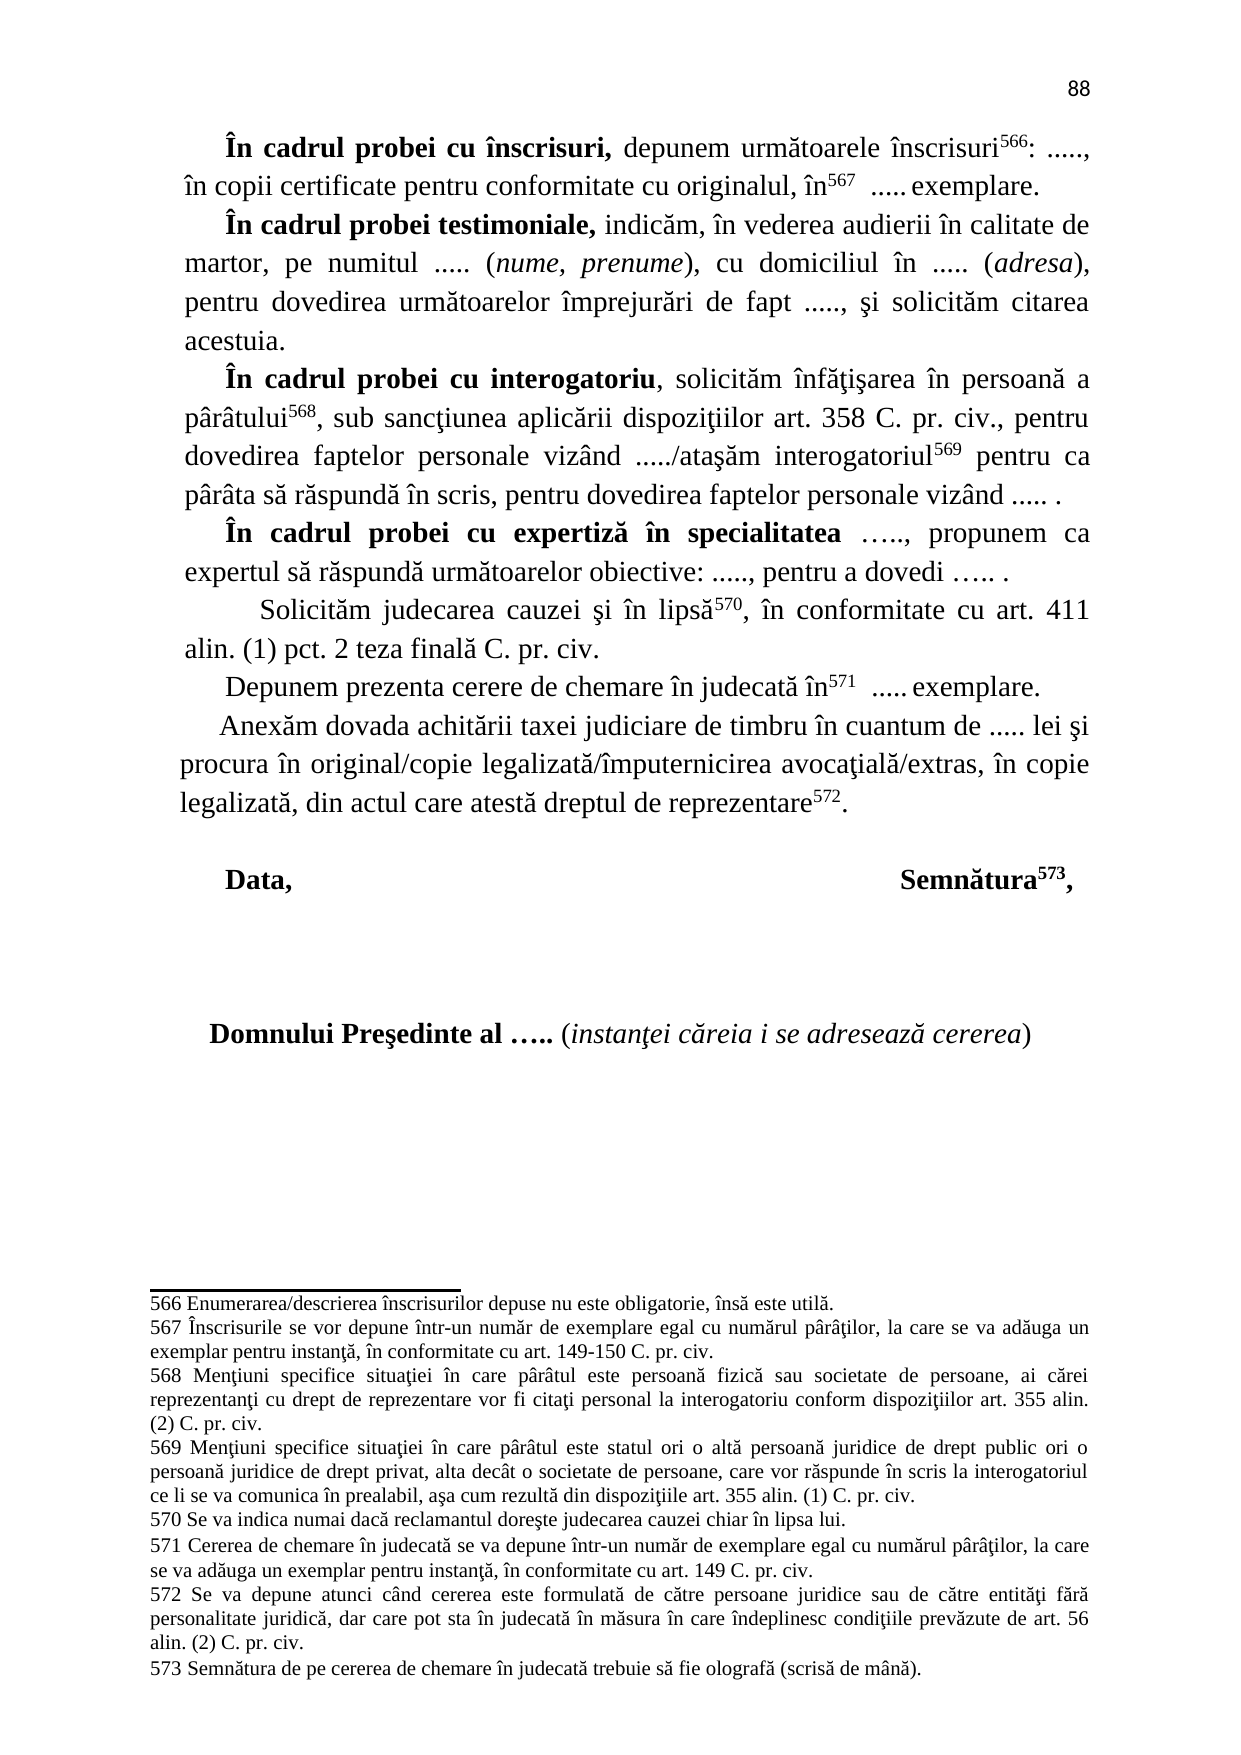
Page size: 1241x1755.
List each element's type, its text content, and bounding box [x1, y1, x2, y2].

text Domnului Preşedinte al ….. (instanţei căreia i se adresează cererea) [150, 1016, 1090, 1050]
text Cererea de chemare în judecată se va depune într-un număr de exemplare egal cu numărul pârâţilor, la care se va adăuga un exemplar pentru instanţă, în conformitate cu art. 149 C. pr. civ. [150, 1531, 1090, 1582]
text Menţiuni specifice situaţiei în care pârâtul este statul ori o altă persoană juridice de drept public ori o persoană juridice de drept privat, alta decât o societate de persoane, care vor răspunde în scris la interogatoriul ce li se va comunica în prealabil, aşa cum rezultă din dispoziţiile art. 355 alin. (1) C. pr. civ. [150, 1435, 1090, 1507]
text Înscrisurile se vor depune într-un număr de exemplare egal cu numărul pârâţilor, la care se va adăuga un exemplar pentru instanţă, în conformitate cu art. 149-150 C. pr. civ. [150, 1315, 1090, 1363]
text Menţiuni specifice situaţiei în care pârâtul este persoană fizică sau societate de persoane, ai cărei reprezentanţi cu drept de reprezentare vor fi citaţi personal la interogatoriu conform dispoziţiilor art. 355 alin. (2) C. pr. civ. [150, 1363, 1090, 1435]
text Anexăm dovada achitării taxei judiciare de timbru în cuantum de ..... lei şi procura în original/copie legalizată/împuternicirea avocaţială/extras, în copie legalizată, din actul care atestă dreptul de reprezentare. [150, 708, 1090, 819]
text Enumerarea/descrierea înscrisurilor depuse nu este obligatorie, însă este utilă. [150, 1291, 1090, 1315]
text Se va depune atunci când cererea este formulată de către persoane juridice sau de către entităţi fără personalitate juridică, dar care pot sta în judecată în măsura în care îndeplinesc condiţiile prevăzute de art. 56 alin. (2) C. pr. civ. [150, 1582, 1090, 1654]
text În cadrul probei cu înscrisuri, depunem următoarele înscrisuri: ....., în copii certificate pentru conformitate cu originalul, în ..... exemplare. [184, 130, 1090, 202]
text Depunem prezenta cerere de chemare în judecată în ..... exemplare. [150, 669, 1090, 703]
text În cadrul probei testimoniale, indicăm, în vederea audierii în calitate de martor, pe numitul ..... (nume, prenume), cu domiciliul în ..... (adresa), pentru dovedirea următoarelor împrejurări de fapt ....., şi solicităm citarea acestuia. [184, 207, 1090, 356]
text Semnătura de pe cererea de chemare în judecată trebuie să fie olografă (scrisă de mână). [150, 1654, 1090, 1680]
text În cadrul probei cu interogatoriu, solicităm înfăţişarea în persoană a pârâtului, sub sancţiunea aplicării dispoziţiilor art. 358 C. pr. civ., pentru dovedirea faptelor personale vizând ...../ataşăm interogatoriul pentru ca pârâta să răspundă în scris, pentru dovedirea faptelor personale vizând ..... . [184, 361, 1090, 510]
text Data, Semnătura, [150, 862, 1090, 896]
text În cadrul probei cu expertiză în specialitatea ….., propunem ca expertul să răspundă următoarelor obiective: ....., pentru a dovedi ….. . [184, 515, 1090, 587]
text Solicităm judecarea cauzei şi în lipsă, în conformitate cu art. 411 alin. (1) pct. 2 teza finală C. pr. civ. [184, 592, 1090, 664]
text Se va indica numai dacă reclamantul doreşte judecarea cauzei chiar în lipsa lui. [150, 1507, 1090, 1531]
